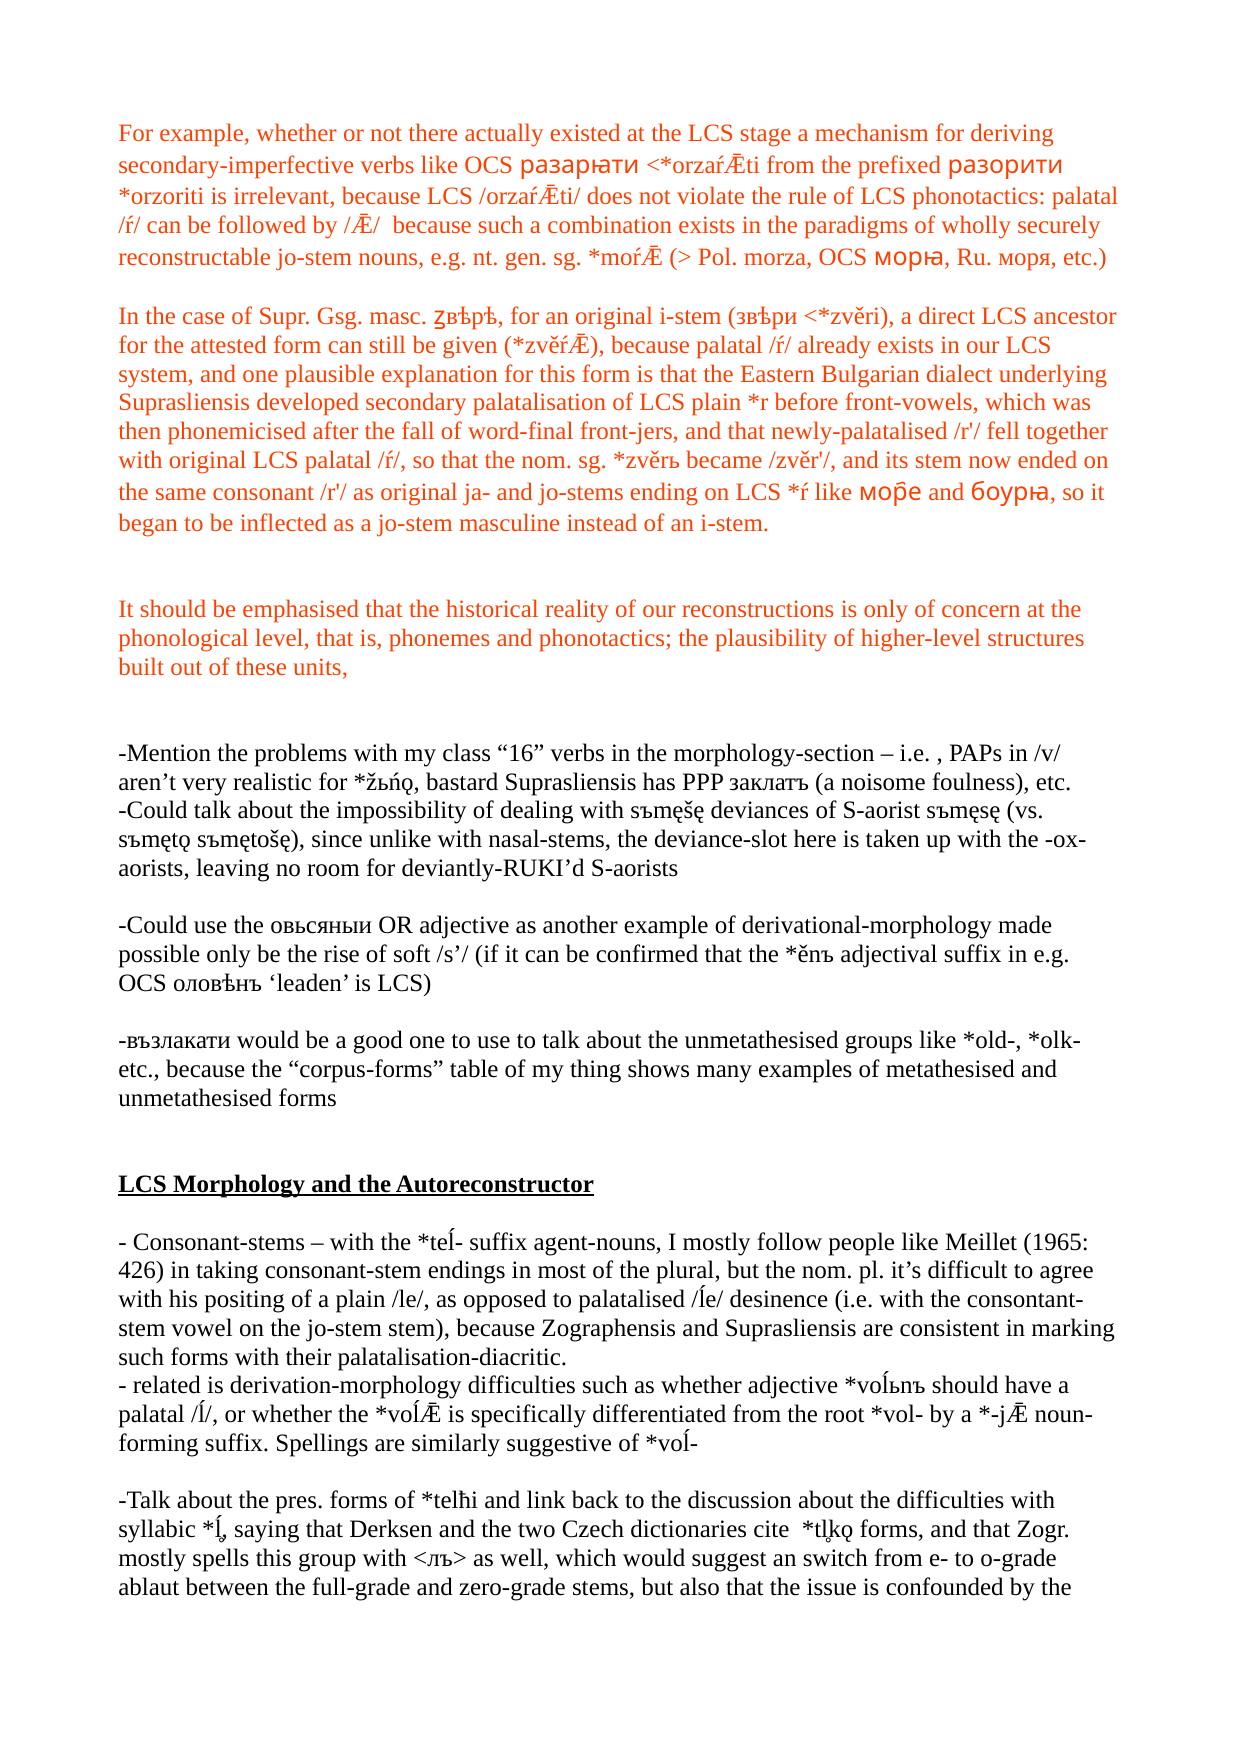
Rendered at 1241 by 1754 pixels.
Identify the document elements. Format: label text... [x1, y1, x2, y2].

text -Talk about the pres. forms of *telћi and link back to the discussion about the difficulties with syllabic *ĺ̥, saying that Derksen and the two Czech dictionaries cite *tl̥kǫ forms, and that Zogr. mostly spells this group with <лъ> as well, which would suggest an switch from e- to o-grade ablaut between the full-grade and zero-grade stems, but also that the issue is confounded by the [118, 1485, 1122, 1600]
text - related is derivation-morphology difficulties such as whether adjective *voĺьnъ should have a palatal /ĺ/, or whether the *voĺǢ is specifically differentiated from the root *vol- by a *-jǢ noun-forming suffix. Spellings are similarly suggestive of *voĺ- [118, 1370, 1122, 1457]
text For example, whether or not there actually existed at the LCS stage a mechanism for deriving secondary-imperfective verbs like OCS разарꙗти <*orzaŕǢti from the prefixed разорити *orzoriti is irrelevant, because LCS /orzaŕǢti/ does not violate the rule of LCS phonotactics: palatal /ŕ/ can be followed by /Ǣ/ because such a combination exists in the paradigms of wholly securely reconstructable jo-stem nouns, e.g. nt. gen. sg. *moŕǢ (> Pol. morza, OCS морꙗ, Ru. моря, etc.) [118, 118, 1122, 272]
text It should be emphasised that the historical reality of our reconstructions is only of concern at the phonological level, that is, phonemes and phonotactics; the plausibility of higher-level structures built out of these units, [118, 594, 1122, 680]
text LCS Morphology and the Autoreconstructor [118, 1169, 1122, 1198]
text -Mention the problems with my class “16” verbs in the morphology-section – i.e. , PAPs in /v/ aren’t very realistic for *žьńǫ, bastard Suprasliensis has PPP заклатъ (a noisome foulness), etc. [118, 738, 1122, 795]
text -Could talk about the impossibility of dealing with sъmęšę deviances of S-aorist sъmęsę (vs. sъmętǫ sъmętošę), since unlike with nasal-stems, the deviance-slot here is taken up with the -ox- aorists, leaving no room for deviantly-RUKI’d S-aorists [118, 795, 1122, 882]
text - Consonant-stems – with the *teĺ- suffix agent-nouns, I mostly follow people like Meillet (1965: 426) in taking consonant-stem endings in most of the plural, but the nom. pl. it’s difficult to agree with his positing of a plain /le/, as opposed to palatalised /ĺe/ desinence (i.e. with the consontant-stem vowel on the jo-stem stem), because Zographensis and Suprasliensis are consistent in marking such forms with their palatalisation-diacritic. [118, 1227, 1122, 1370]
text -Could use the овьсяныи OR adjective as another example of derivational-morphology made possible only be the rise of soft /s’/ (if it can be confirmed that the *ěnъ adjectival suffix in e.g. OCS оловѣнъ ‘leaden’ is LCS) [118, 910, 1122, 997]
text -възлакати would be a good one to use to talk about the unmetathesised groups like *old-, *olk- etc., because the “corpus-forms” table of my thing shows many examples of metathesised and unmetathesised forms [118, 1025, 1122, 1112]
text In the case of Supr. Gsg. masc. ꙁвѣрѣ, for an original i-stem (звѣри <*zvěri), a direct LCS ancestor for the attested form can still be given (*zvěŕǢ), because palatal /ŕ/ already exists in our LCS system, and one plausible explanation for this form is that the Eastern Bulgarian dialect underlying Suprasliensis developed secondary palatalisation of LCS plain *r before front-vowels, which was then phonemicised after the fall of word-final front-jers, and that newly-palatalised /r'/ fell together with original LCS palatal /ŕ/, so that the nom. sg. *zvěrь became /zvěr'/, and its stem now ended on the same consonant /r'/ as original ja- and jo-stems ending on LCS *ŕ like мор҄е and боурꙗ, so it began to be inflected as a jo-stem masculine instead of an i-stem. [118, 301, 1122, 537]
